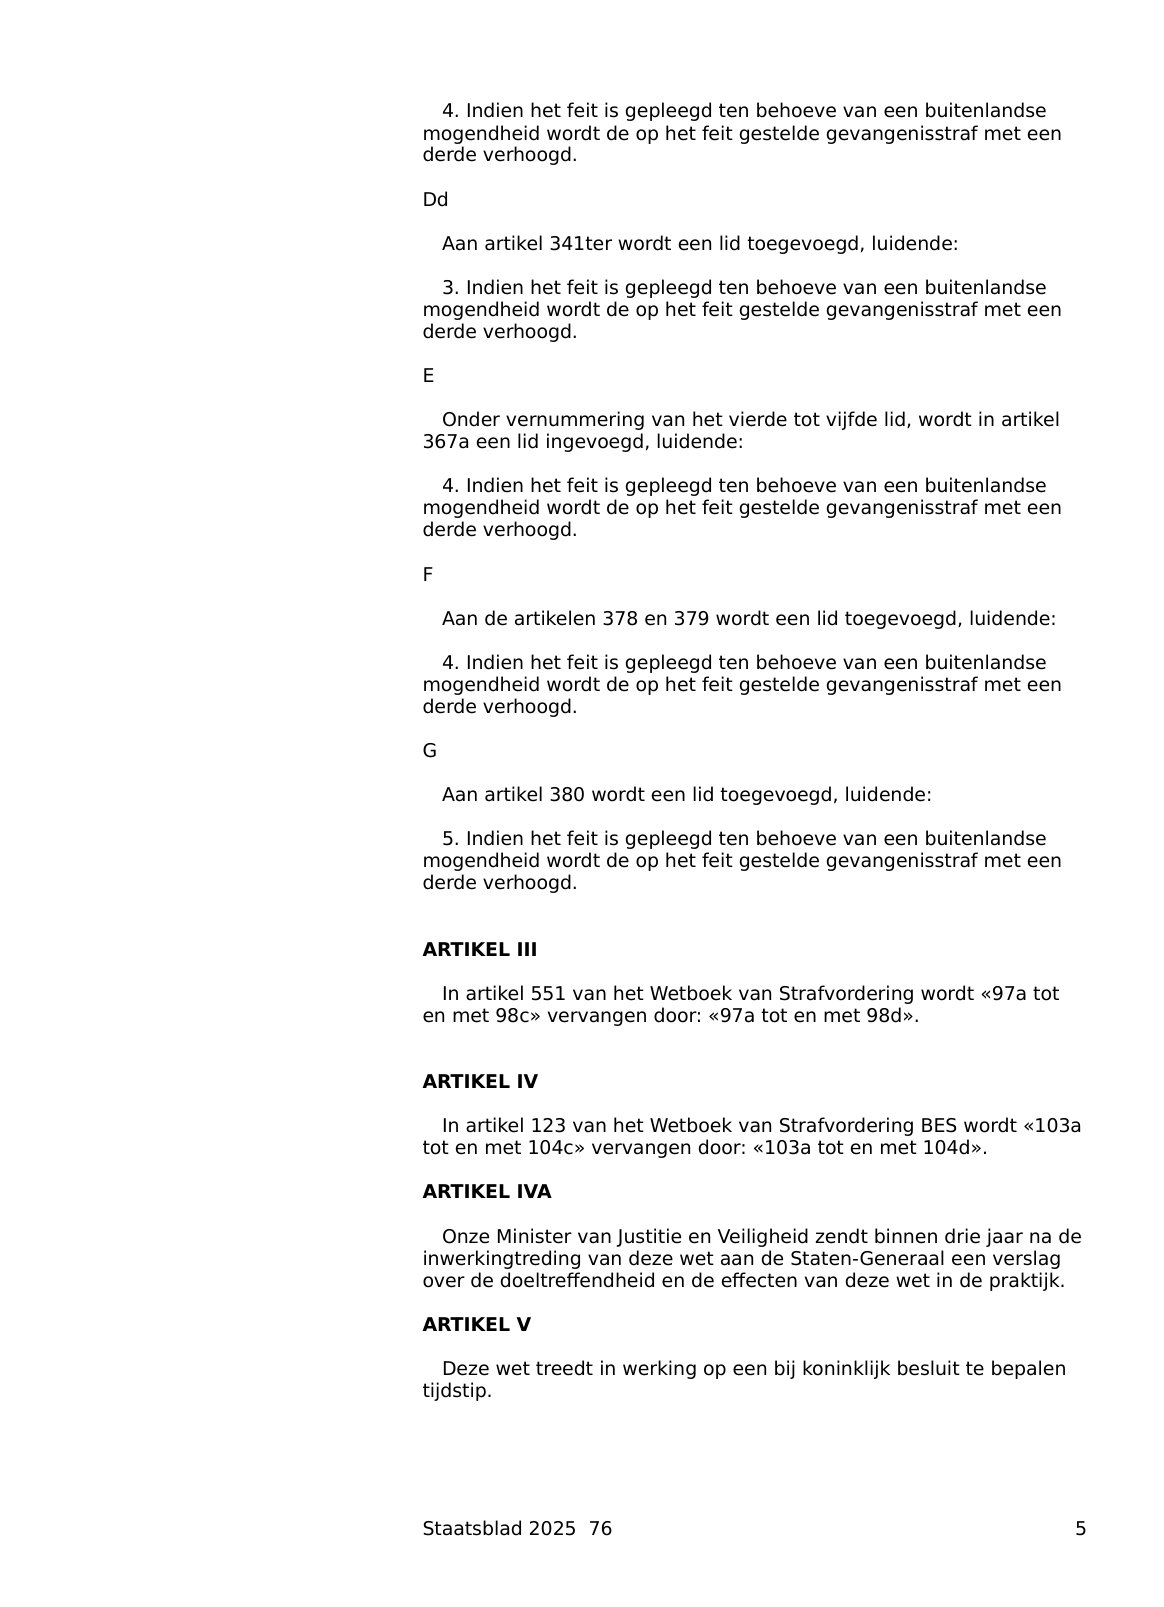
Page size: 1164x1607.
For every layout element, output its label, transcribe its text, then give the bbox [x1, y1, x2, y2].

text E [422, 365, 1087, 387]
subtitle ARTIKEL III [422, 938, 1087, 961]
text 4. Indien het feit is gepleegd ten behoeve van een buitenlandse mogendheid wordt de op het feit gestelde gevangenisstraf met een derde verhoogd. [422, 100, 1087, 166]
subtitle ARTIKEL IV [422, 1071, 1087, 1093]
text F [422, 563, 1087, 585]
subtitle ARTIKEL IVA [422, 1181, 1087, 1203]
subtitle ARTIKEL V [422, 1314, 1087, 1336]
text Dd [422, 188, 1087, 211]
text Onder vernummering van het vierde tot vijfde lid, wordt in artikel 367a een lid ingevoegd, luidende: [422, 409, 1087, 453]
text In artikel 551 van het Wetboek van Strafvordering wordt «97a tot en met 98c» vervangen door: «97a tot en met 98d». [422, 983, 1087, 1027]
text Onze Minister van Justitie en Veiligheid zendt binnen drie jaar na de inwerkingtreding van deze wet aan de Staten-Generaal een verslag over de doeltreffendheid en de effecten van deze wet in de praktijk. [422, 1226, 1087, 1291]
text 3. Indien het feit is gepleegd ten behoeve van een buitenlandse mogendheid wordt de op het feit gestelde gevangenisstraf met een derde verhoogd. [422, 277, 1087, 343]
text 4. Indien het feit is gepleegd ten behoeve van een buitenlandse mogendheid wordt de op het feit gestelde gevangenisstraf met een derde verhoogd. [422, 652, 1087, 718]
text G [422, 740, 1087, 762]
text Aan artikel 341ter wordt een lid toegevoegd, luidende: [422, 233, 1087, 255]
text Aan de artikelen 378 en 379 wordt een lid toegevoegd, luidende: [422, 608, 1087, 629]
text 4. Indien het feit is gepleegd ten behoeve van een buitenlandse mogendheid wordt de op het feit gestelde gevangenisstraf met een derde verhoogd. [422, 475, 1087, 541]
text Aan artikel 380 wordt een lid toegevoegd, luidende: [422, 784, 1087, 806]
text Deze wet treedt in werking op een bij koninklijk besluit te bepalen tijdstip. [422, 1358, 1087, 1402]
text In artikel 123 van het Wetboek van Strafvordering BES wordt «103a tot en met 104c» vervangen door: «103a tot en met 104d». [422, 1115, 1087, 1159]
text 5. Indien het feit is gepleegd ten behoeve van een buitenlandse mogendheid wordt de op het feit gestelde gevangenisstraf met een derde verhoogd. [422, 828, 1087, 894]
